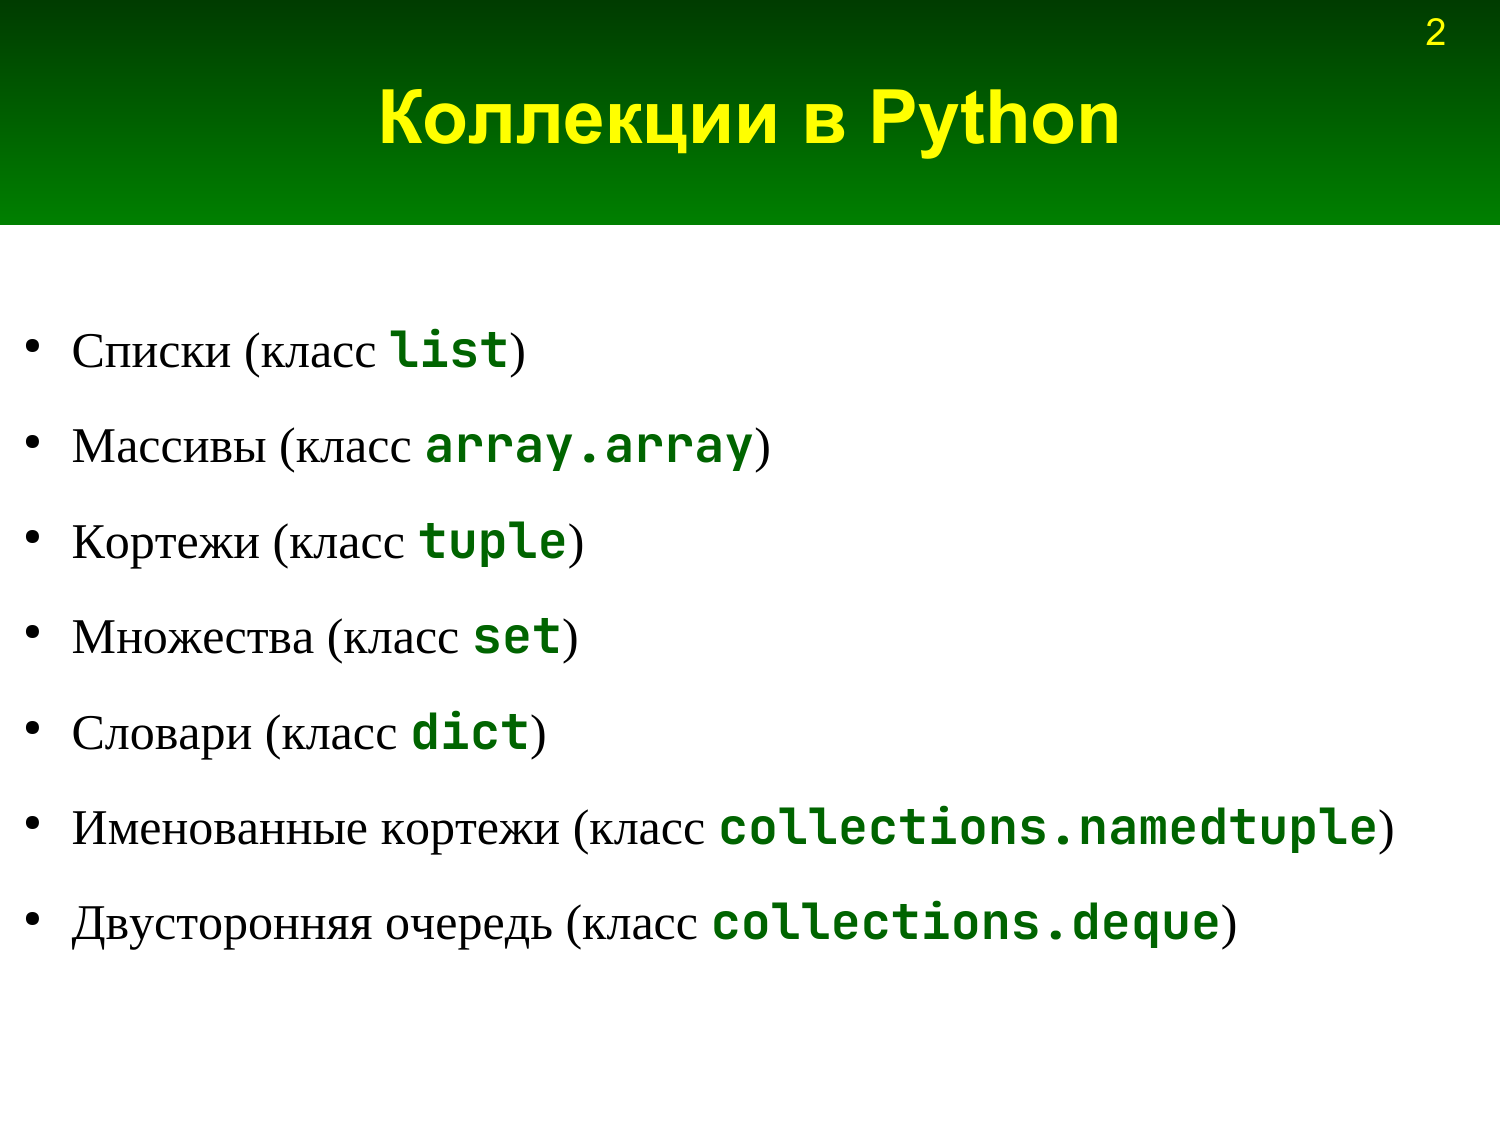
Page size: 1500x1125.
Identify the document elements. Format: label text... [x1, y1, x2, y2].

text_box Списки (класс list) Массивы (класс array.array) Кортежи (класс tuple) Множества (класс set) Словари (класс dict) Именованные кортежи (класс collections.namedtuple) Двусторонняя очередь (класс collections.deque) [23, 309, 1477, 1058]
title Коллекции в Python [75, 11, 1426, 215]
